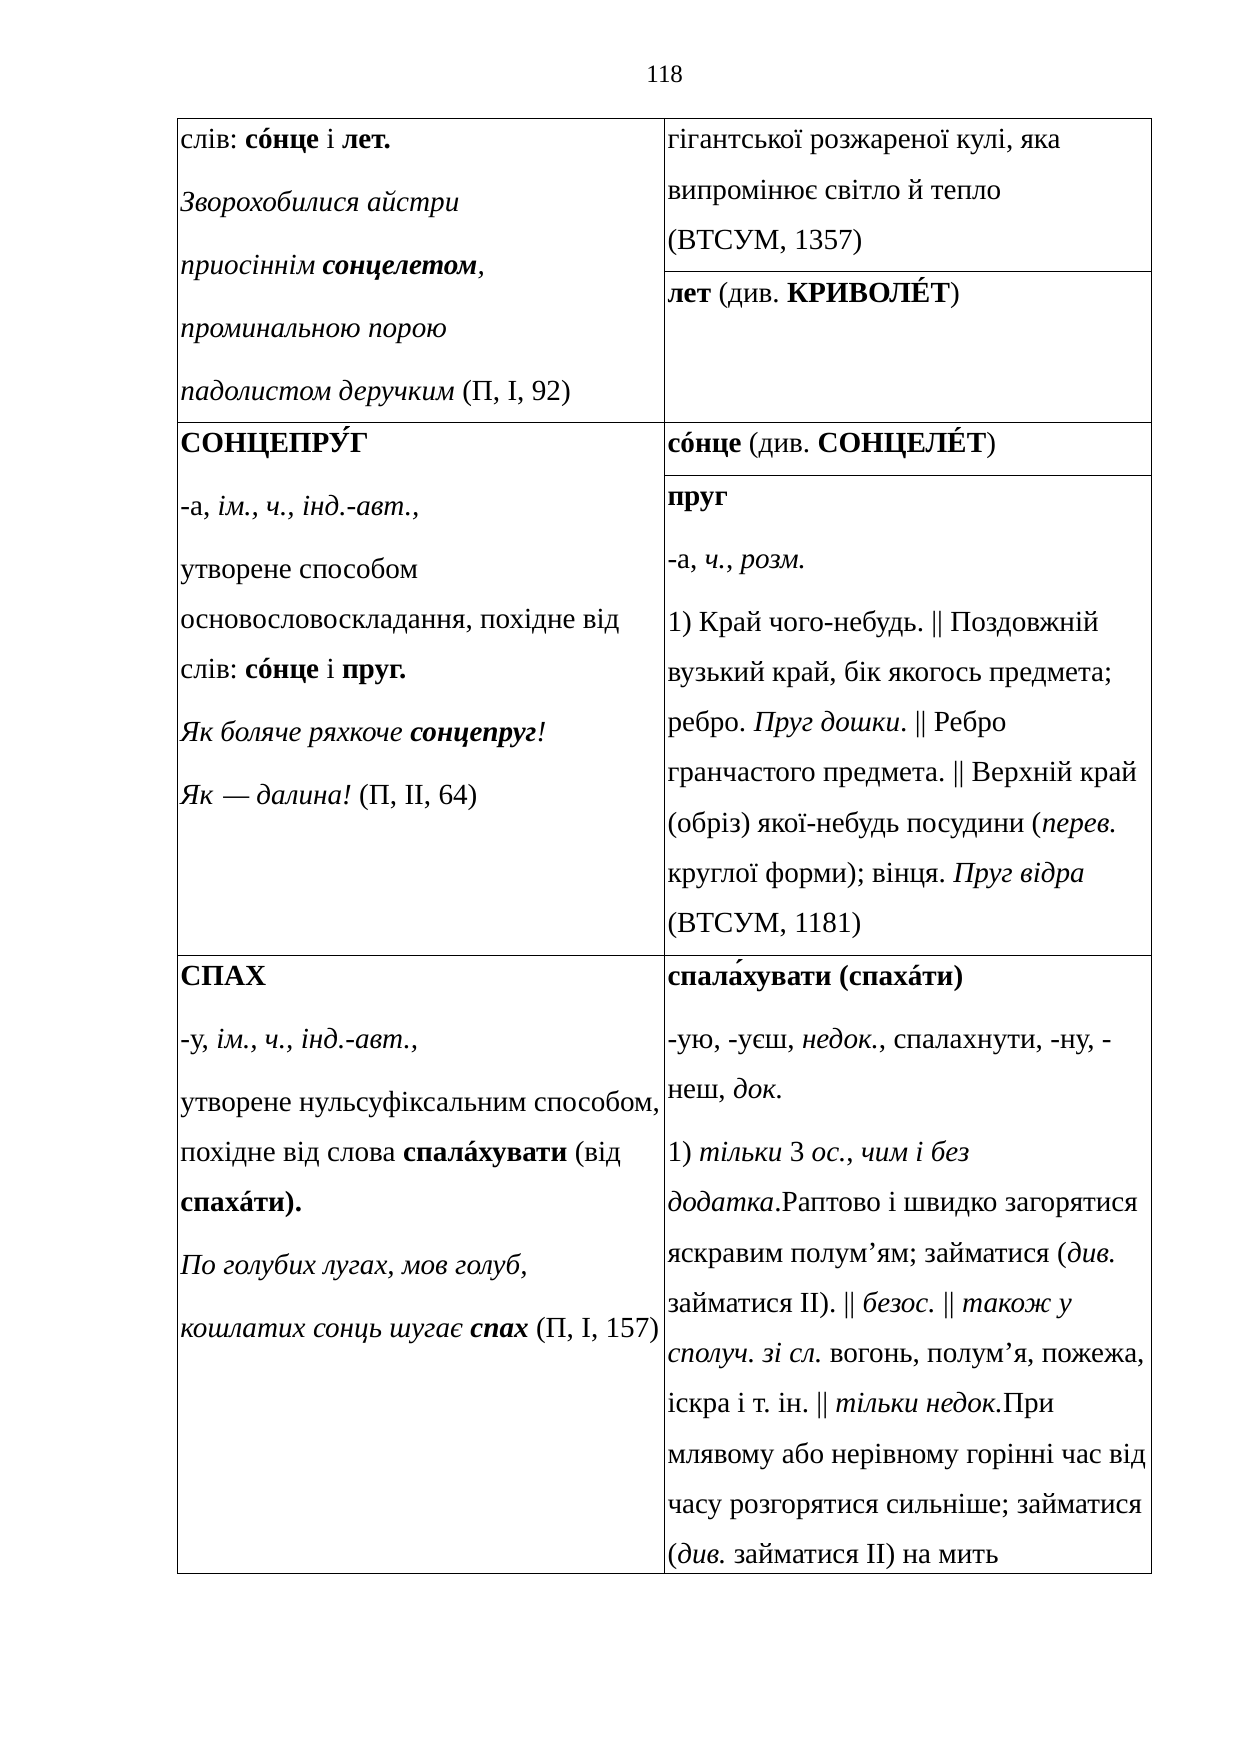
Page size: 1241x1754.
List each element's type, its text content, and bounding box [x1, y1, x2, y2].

table_cell гігантської розжареної кулі, яка випромінює світло й тепло (ВТСУМ, 1357) [665, 119, 1151, 271]
table_cell сóнце (див. СОНЦЕЛÉТ) [665, 423, 1151, 474]
table_cell слів: сóнце і лет. Зворохобилися айстри приосіннім сонцелетом, проминальною порою падолистом деручким (П, І, 92) [178, 119, 664, 422]
table_cell спала́хувати (спахáти) -ую, -уєш, недок., спалахнути, -ну, -неш, док. 1) тільки 3 ос., чим і без додатка.Раптово і швидко загорятися яскравим полум’ям; займатися (див. займатися II). || безос. || також у сполуч. зі сл. вогонь, полум’я, пожежа, іскра і т. ін. || тільки недок.При млявому або нерівному горінні час від часу розгорятися сильніше; займатися (див. займатися II) на мить [665, 956, 1151, 1573]
table_cell лет (див. КРИВОЛÉТ) [665, 272, 1151, 422]
table_cell пруг -а, ч., розм. 1) Край чого-небудь. || Поздовжній вузький край, бік якогось предмета; ребро. Пруг дошки. || Ребро гранчастого предмета. || Верхній край (обріз) якої-небудь посудини (перев. круглої форми); вінця. Пруг відра (ВТСУМ, 1181) [665, 476, 1151, 954]
table_cell СПАХ -у, ім., ч., інд.-авт., утворене нульсуфіксальним способом, похідне від слова спалáхувати (від спахáти). По голубих лугах, мов голуб, кошлатих сонць шугає спах (П, І, 157) [178, 956, 664, 1573]
table_cell СОНЦЕПРУ́́Г -а, ім., ч., інд.-авт., утворене способом основословоскладання, похідне від слів: сóнце і пруг. Як боляче ряхкоче сонцепруг! Як — далина! (П, ІІ, 64) [178, 423, 664, 954]
